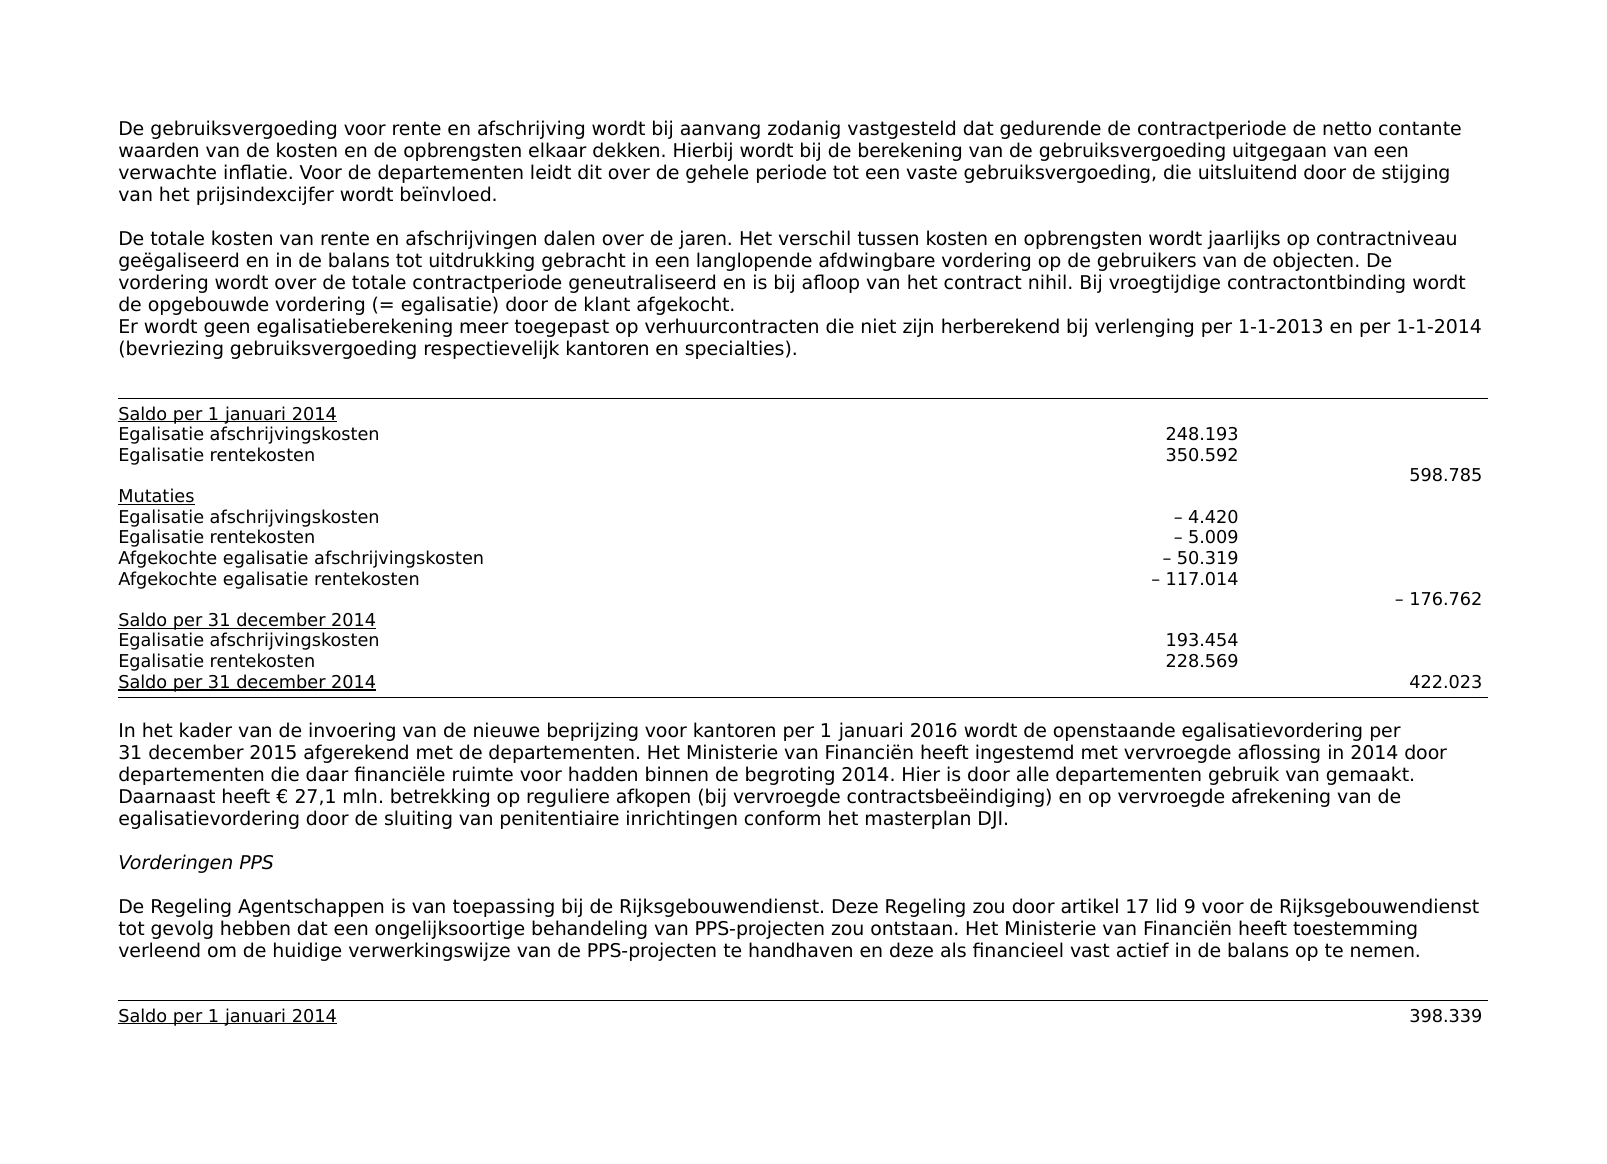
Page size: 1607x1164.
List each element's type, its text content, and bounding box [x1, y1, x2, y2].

table_cell Saldo per 1 januari 2014 [118, 1001, 940, 1026]
table_cell [1245, 630, 1488, 651]
table_cell Egalisatie afschrijvingskosten [118, 424, 1001, 445]
table_cell [1245, 486, 1488, 507]
subtitle Vorderingen PPS [118, 852, 1488, 874]
table_cell [1001, 399, 1244, 424]
table_header PPS Contracten (bedragen x € 1.000) [118, 984, 1488, 1000]
table_cell Saldo per 31 december 2014 [118, 610, 1001, 630]
table_cell Afgekochte egalisatie rentekosten [118, 569, 1001, 589]
table_cell [1245, 399, 1488, 424]
table_cell – 5.009 [1001, 527, 1244, 548]
table_cell [1245, 507, 1488, 527]
table_cell – 4.420 [1001, 507, 1244, 527]
table_cell [1001, 465, 1244, 486]
table_cell Egalisatie afschrijvingskosten [118, 630, 1001, 651]
table_cell Saldo per 31 december 2014 [118, 672, 1001, 697]
table_cell Egalisatie rentekosten [118, 445, 1001, 465]
table_cell Egalisatie afschrijvingskosten [118, 507, 1001, 527]
table_cell – 117.014 [1001, 569, 1244, 589]
table_cell [1245, 548, 1488, 568]
table_cell [1245, 445, 1488, 465]
table_cell Egalisatie rentekosten [118, 527, 1001, 548]
table_cell [1245, 610, 1488, 630]
table_cell 350.592 [1001, 445, 1244, 465]
table_cell [1245, 569, 1488, 589]
table_cell Egalisatie rentekosten [118, 651, 1001, 672]
table_cell [1001, 610, 1244, 630]
table_cell 598.785 [1245, 465, 1488, 486]
table_cell Mutaties [118, 486, 1001, 507]
text De gebruiksvergoeding voor rente en afschrijving wordt bij aanvang zodanig vastgesteld dat gedurende de contractperiode de netto contante waarden van de kosten en de opbrengsten elkaar dekken. Hierbij wordt bij de berekening van de gebruiksvergoeding uitgegaan van een verwachte inflatie. Voor de departementen leidt dit over de gehele periode tot een vaste gebruiksvergoeding, die uitsluitend door de stijging van het prijsindexcijfer wordt beïnvloed. [118, 118, 1488, 206]
text De Regeling Agentschappen is van toepassing bij de Rijksgebouwendienst. Deze Regeling zou door artikel 17 lid 9 voor de Rijksgebouwendienst tot gevolg hebben dat een ongelijksoortige behandeling van PPS-projecten zou ontstaan. Het Ministerie van Financiën heeft toestemming verleend om de huidige verwerkingswijze van de PPS-projecten te handhaven en deze als financieel vast actief in de balans op te nemen. [118, 896, 1488, 962]
table_cell [1001, 672, 1244, 697]
table_cell 248.193 [1001, 424, 1244, 445]
table_cell [1245, 527, 1488, 548]
text De totale kosten van rente en afschrijvingen dalen over de jaren. Het verschil tussen kosten en opbrengsten wordt jaarlijks op contractniveau geëgaliseerd en in de balans tot uitdrukking gebracht in een langlopende afdwingbare vordering op de gebruikers van de objecten. De vordering wordt over de totale contractperiode geneutraliseerd en is bij afloop van het contract nihil. Bij vroegtijdige contractontbinding wordt de opgebouwde vordering (= egalisatie) door de klant afgekocht. [118, 228, 1488, 316]
table_cell 398.339 [1245, 1001, 1488, 1026]
table_cell [1245, 651, 1488, 672]
table_cell Saldo per 1 januari 2014 [118, 399, 1001, 424]
table_cell [118, 589, 1001, 610]
table_cell [118, 465, 1001, 486]
table_cell [1001, 589, 1244, 610]
table_cell [940, 1001, 1001, 1026]
table_cell 193.454 [1001, 630, 1244, 651]
table_header Egalisatierekening (bedragen x € 1.000) [118, 382, 1488, 398]
text In het kader van de invoering van de nieuwe beprijzing voor kantoren per 1 januari 2016 wordt de openstaande egalisatievordering per 31 december 2015 afgerekend met de departementen. Het Ministerie van Financiën heeft ingestemd met vervroegde aflossing in 2014 door departementen die daar financiële ruimte voor hadden binnen de begroting 2014. Hier is door alle departementen gebruik van gemaakt. Daarnaast heeft € 27,1 mln. betrekking op reguliere afkopen (bij vervroegde contractsbeëindiging) en op vervroegde afrekening van de egalisatievordering door de sluiting van penitentiaire inrichtingen conform het masterplan DJI. [118, 720, 1488, 830]
table_cell [1001, 1001, 1244, 1026]
table_cell – 176.762 [1245, 589, 1488, 610]
table_cell – 50.319 [1001, 548, 1244, 568]
table_cell 422.023 [1245, 672, 1488, 697]
table_cell 228.569 [1001, 651, 1244, 672]
table_cell Afgekochte egalisatie afschrijvingskosten [118, 548, 1001, 568]
table_cell [1245, 424, 1488, 445]
table_cell [1001, 486, 1244, 507]
text Er wordt geen egalisatieberekening meer toegepast op verhuurcontracten die niet zijn herberekend bij verlenging per 1-1-2013 en per 1-1-2014 (bevriezing gebruiksvergoeding respectievelijk kantoren en specialties). [118, 316, 1488, 360]
